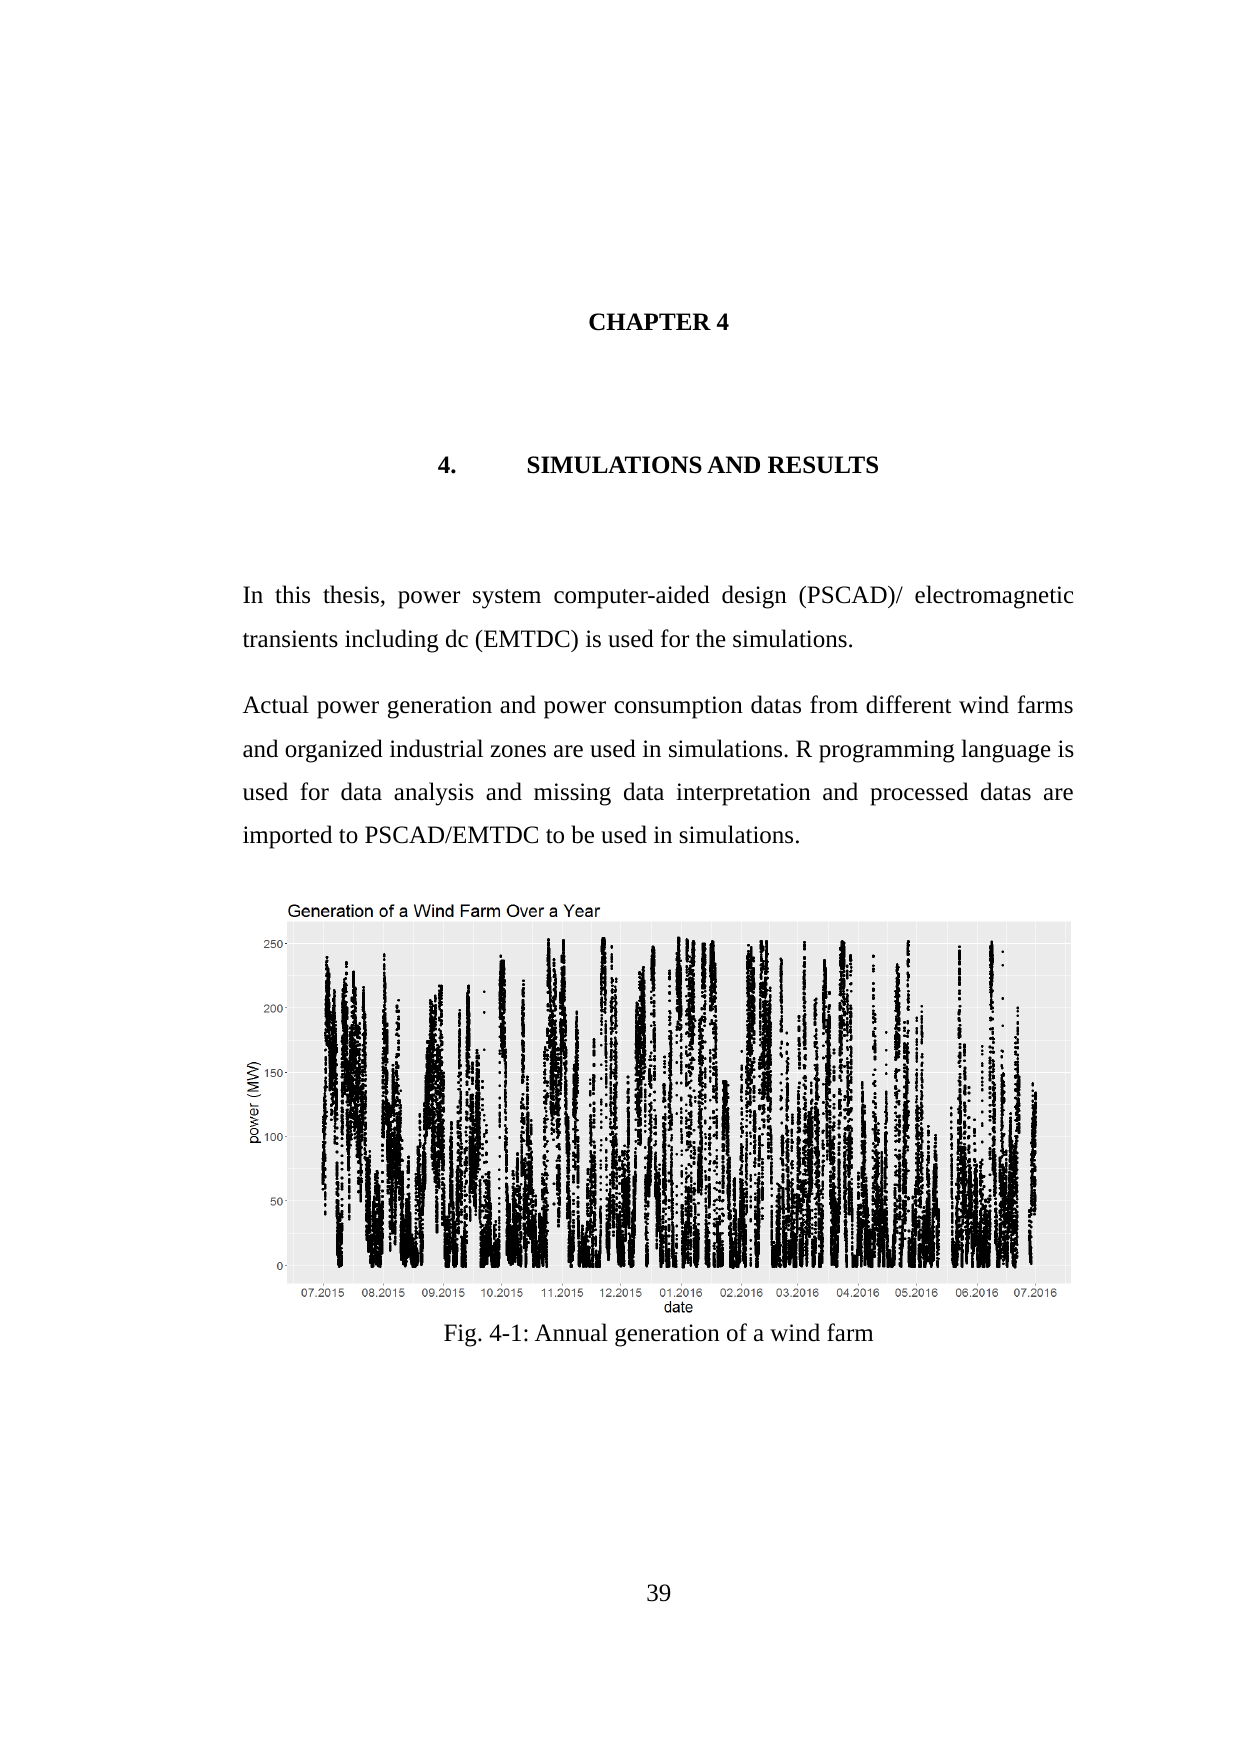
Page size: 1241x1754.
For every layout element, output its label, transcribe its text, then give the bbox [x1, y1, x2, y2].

text Actual power generation and power consumption datas from different wind farms and organized industrial zones are used in simulations. R programming language is used for data analysis and missing data interpretation and processed datas are imported to PSCAD/EMTDC to be used in simulations. [242, 691, 1075, 849]
text Fig. 4-1: Annual generation of a wind farm [242, 1316, 1075, 1347]
subtitle SIMULATIONS AND RESULTS [242, 450, 1075, 479]
picture [242, 899, 1075, 1316]
text In this thesis, power system computer-aided design (PSCAD)/ electromagnetic transients including dc (EMTDC) is used for the simulations. [242, 581, 1075, 652]
subtitle CHAPTER 4 [242, 307, 1075, 336]
